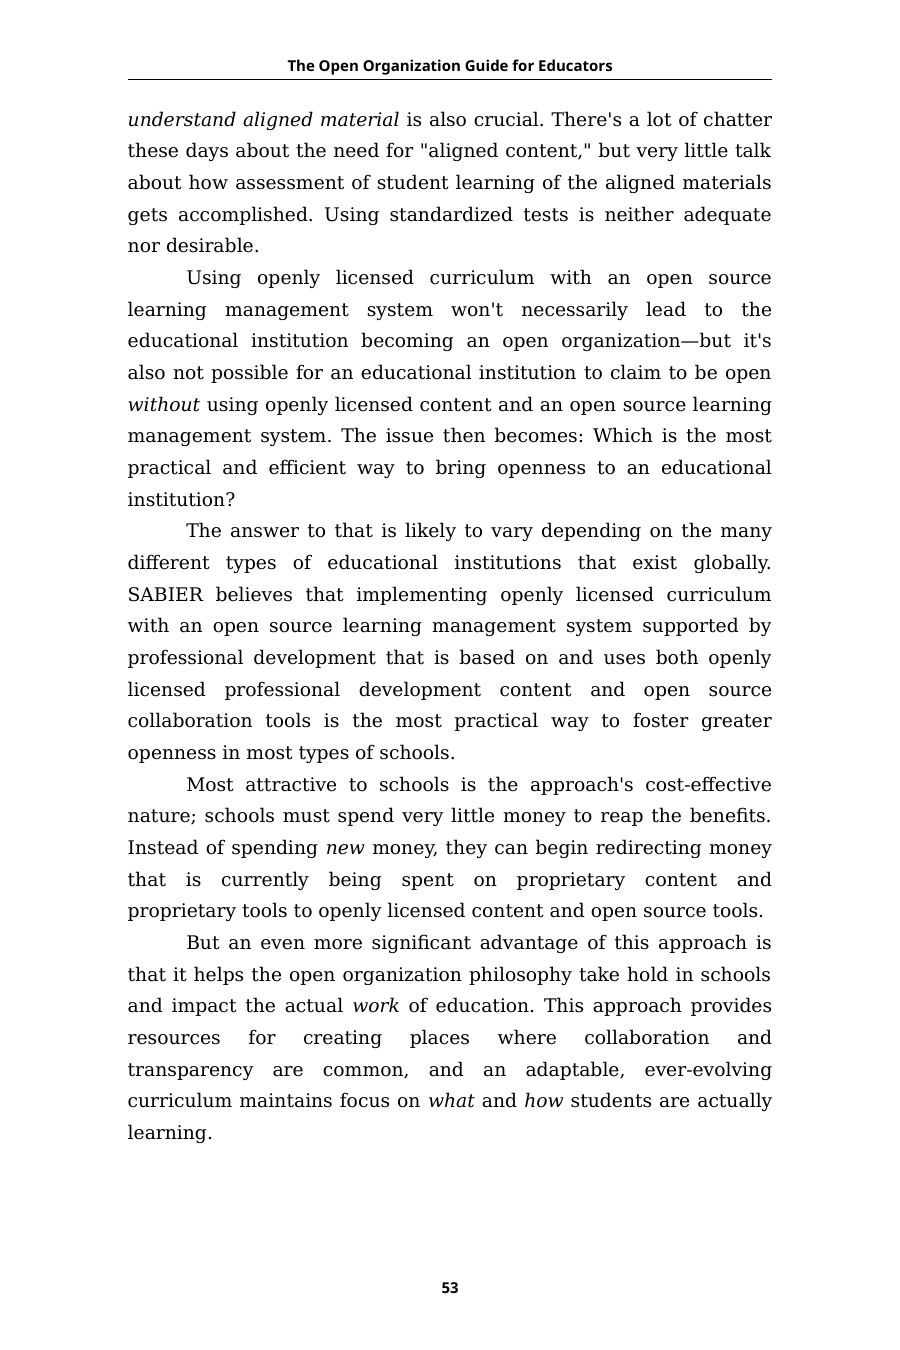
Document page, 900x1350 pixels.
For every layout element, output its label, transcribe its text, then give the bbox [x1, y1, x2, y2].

text The answer to that is likely to vary depending on the many different types of educational institutions that exist globally. SABIER believes that implementing openly licensed curriculum with an open source learning management system supported by professional development that is based on and uses both openly licensed professional development content and open source collaboration tools is the most practical way to foster greater openness in most types of schools. [127, 520, 772, 764]
text But an even more significant advantage of this approach is that it helps the open organization philosophy take hold in schools and impact the actual work of education. This approach provides resources for creating places where collaboration and transparency are common, and an adaptable, ever-evolving curriculum maintains focus on what and how students are actually learning. [127, 932, 772, 1144]
text Most attractive to schools is the approach's cost-effective nature; schools must spend very little money to reap the benefits. Instead of spending new money, they can begin redirecting money that is currently being spent on proprietary content and proprietary tools to openly licensed content and open source tools. [127, 774, 772, 922]
text understand aligned material is also crucial. There's a lot of chatter these days about the need for "aligned content," but very little talk about how assessment of student learning of the aligned materials gets accomplished. Using standardized tests is neither adequate nor desirable. [127, 109, 772, 257]
text Using openly licensed curriculum with an open source learning management system won't necessarily lead to the educational institution becoming an open organization—but it's also not possible for an educational institution to claim to be open without using openly licensed content and an open source learning management system. The issue then becomes: Which is the most practical and efficient way to bring openness to an educational institution? [127, 267, 772, 511]
